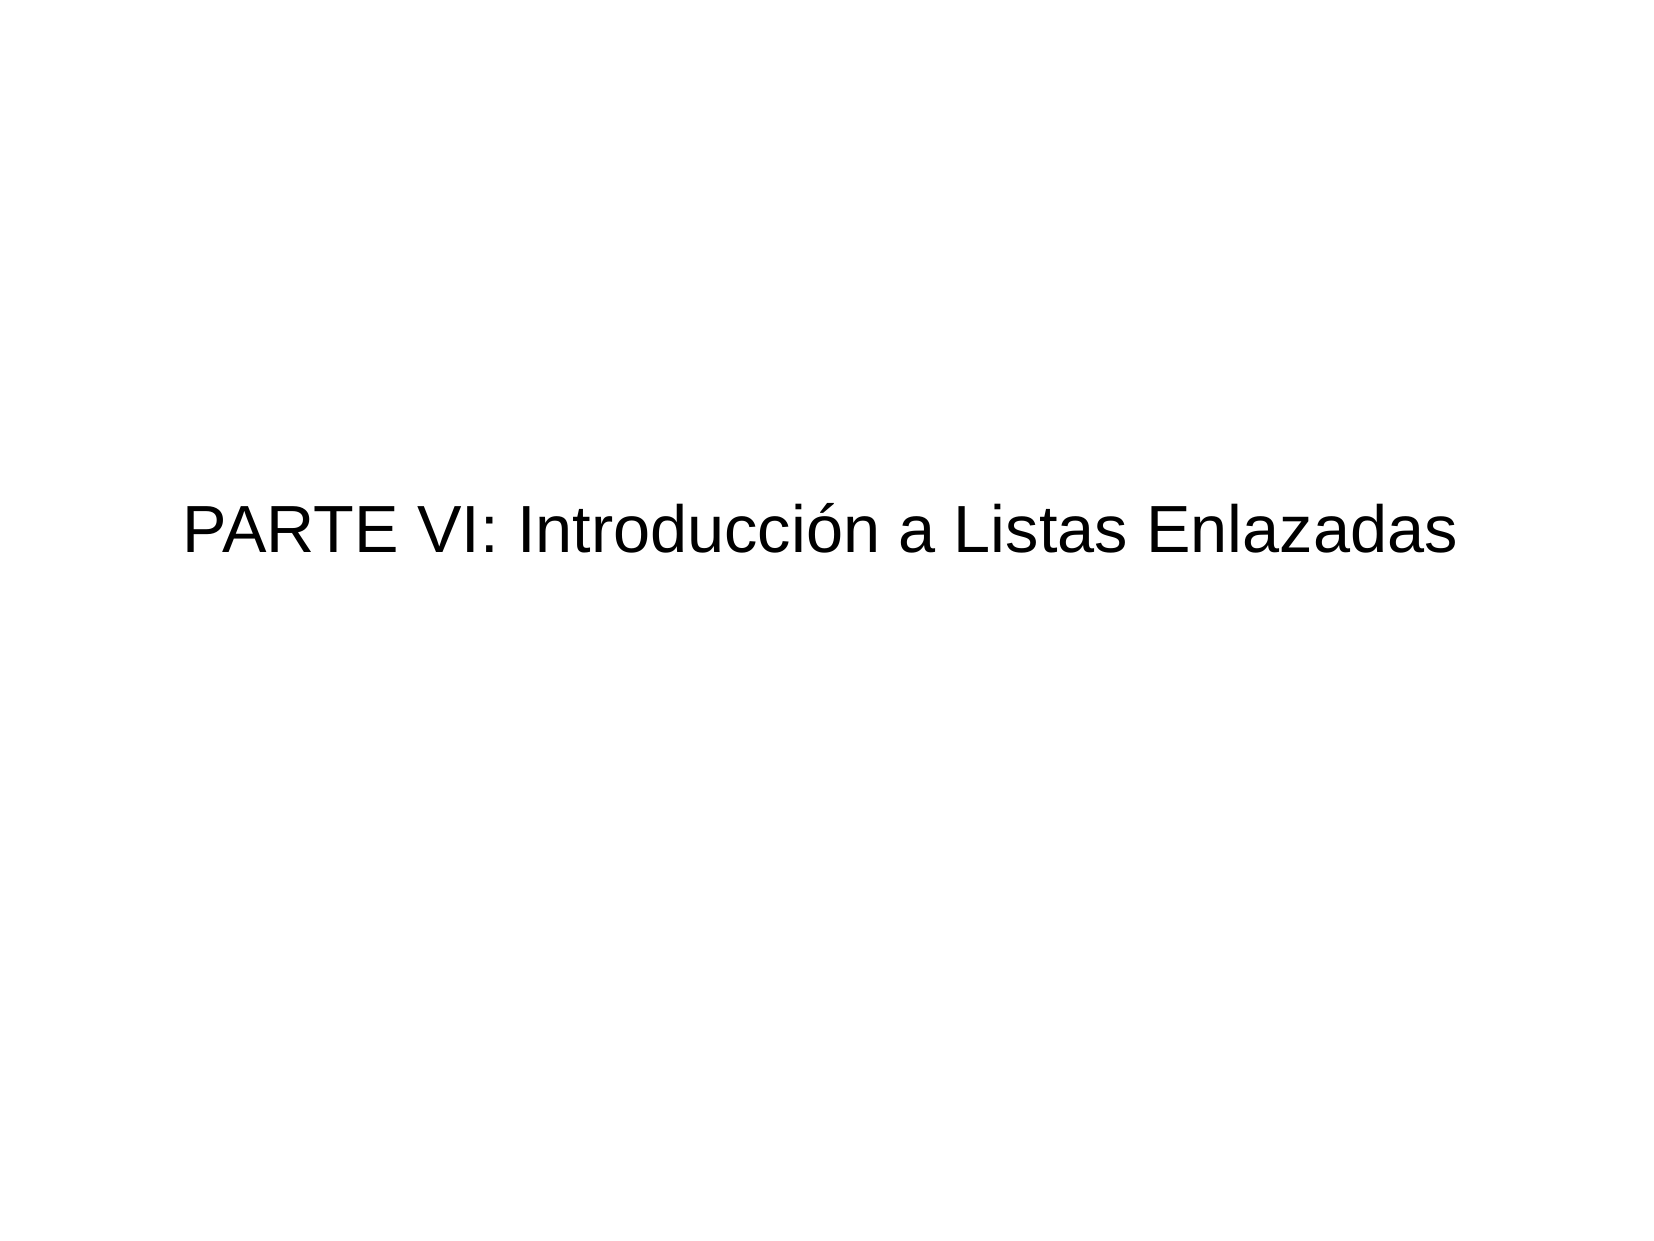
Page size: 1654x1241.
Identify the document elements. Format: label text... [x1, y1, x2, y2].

subtitle PARTE VI: Introducción a Listas Enlazadas [76, 49, 1565, 1010]
